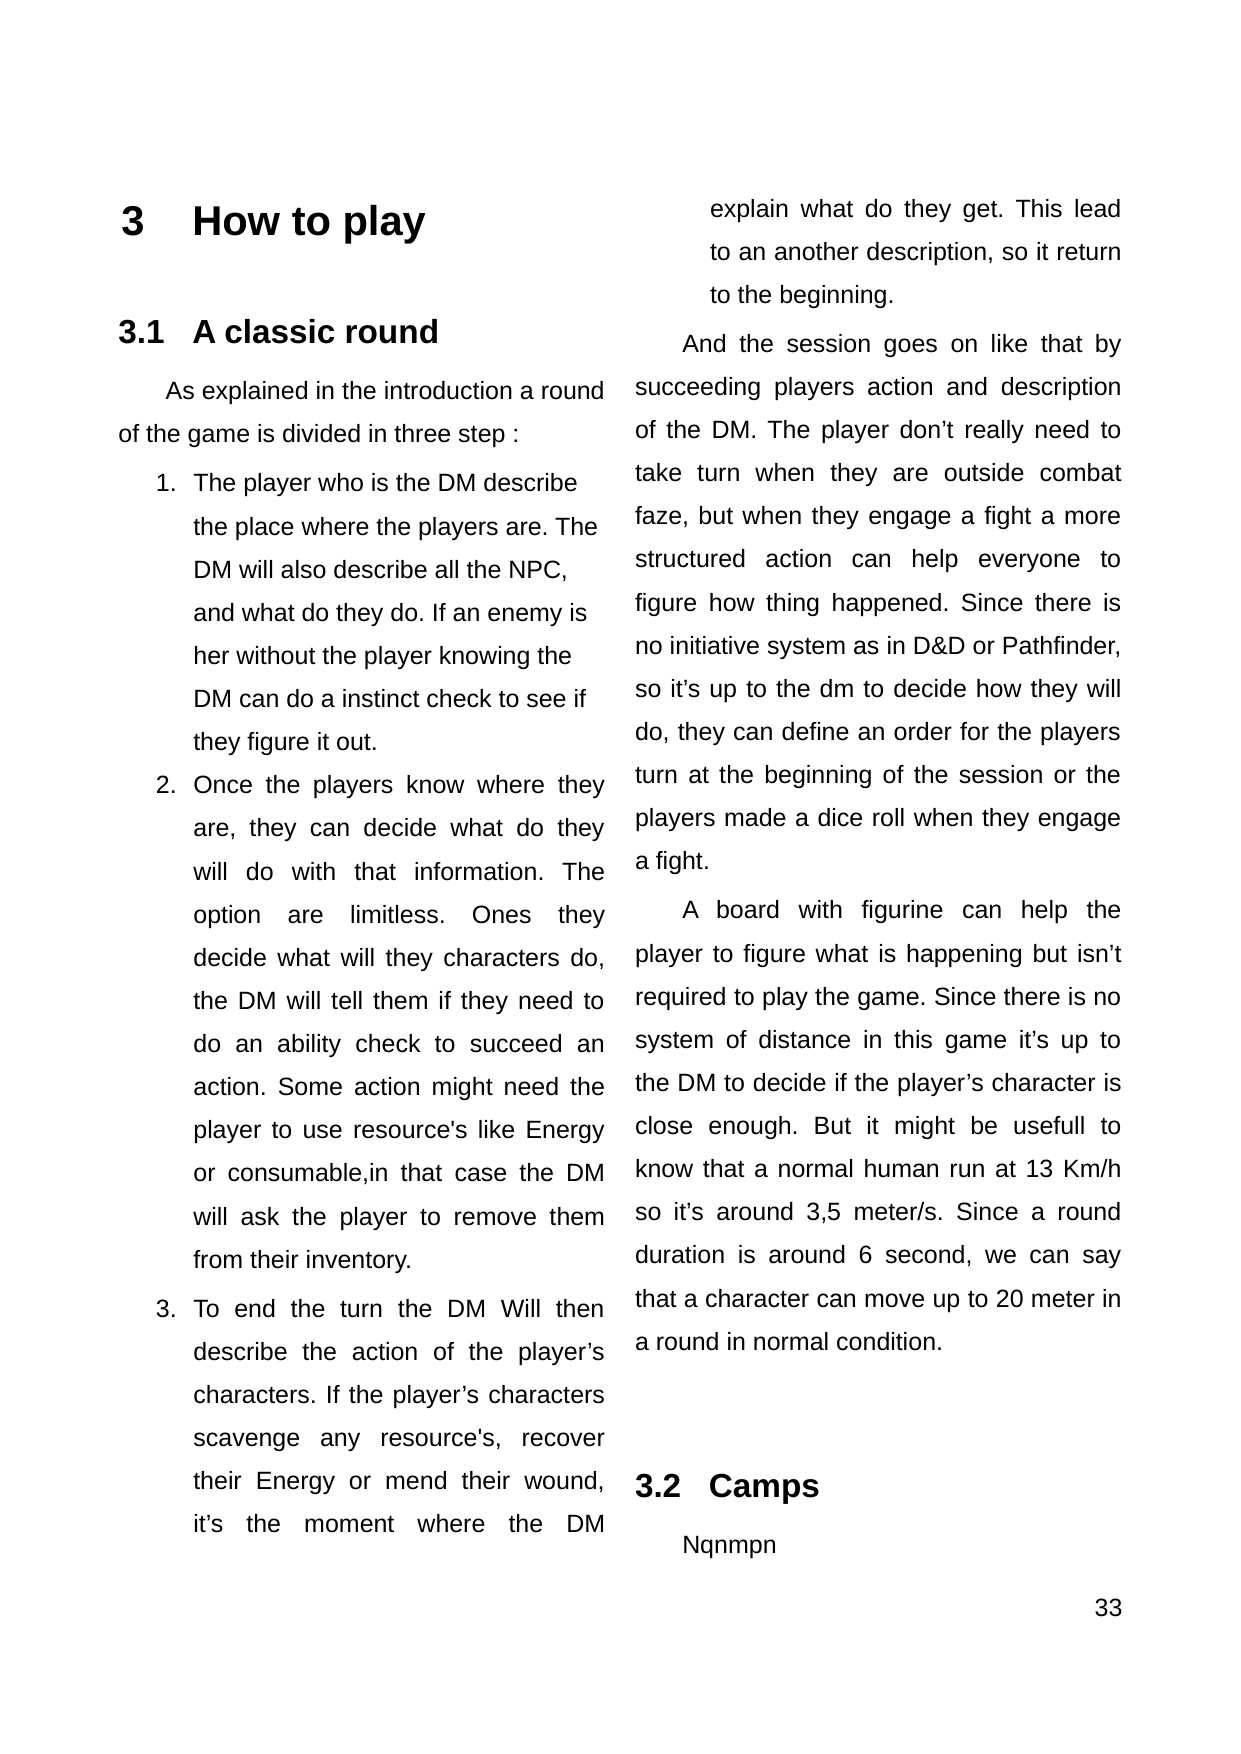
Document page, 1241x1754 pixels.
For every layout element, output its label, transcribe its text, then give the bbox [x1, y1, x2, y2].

subtitle How to play [118, 193, 605, 247]
list Once the players know where they are, they can decide what do they will do with that information. The option are limitless. Ones they decide what will they characters do, the DM will tell them if they need to do an ability check to succeed an action. Some action might need the player to use resource's like Energy or consumable,in that case the DM will ask the player to remove them from their inventory. [156, 770, 605, 1273]
list explain what do they get. This lead to an another description, so it return to the beginning. [672, 193, 1122, 308]
subtitle Camps [635, 1466, 1122, 1504]
list The player who is the DM describe the place where the players are. The DM will also describe all the NPC, and what do they do. If an enemy is her without the player knowing the DM can do a instinct check to see if they figure it out. [156, 468, 605, 756]
subtitle A classic round [118, 313, 605, 351]
text As explained in the introduction a round of the game is divided in three step : [118, 376, 605, 448]
text And the session goes on like that by succeeding players action and description of the DM. The player don’t really need to take turn when they are outside combat faze, but when they engage a fight a more structured action can help everyone to figure how thing happened. Since there is no initiative system as in D&D or Pathfinder, so it’s up to the dm to decide how they will do, they can define an order for the players turn at the beginning of the session or the players made a dice roll when they engage a fight. [635, 329, 1122, 875]
list To end the turn the DM Will then describe the action of the player’s characters. If the player’s characters scavenge any resource's, recover their Energy or mend their wound, it’s the moment where the DM [156, 1294, 605, 1538]
text A board with figurine can help the player to figure what is happening but isn’t required to play the game. Since there is no system of distance in this game it’s up to the DM to decide if the player’s character is close enough. But it might be usefull to know that a normal human run at 13 Km/h so it’s around 3,5 meter/s. Since a round duration is around 6 second, we can say that a character can move up to 20 meter in a round in normal condition. [635, 895, 1122, 1355]
text Nqnmpn [635, 1530, 1122, 1558]
